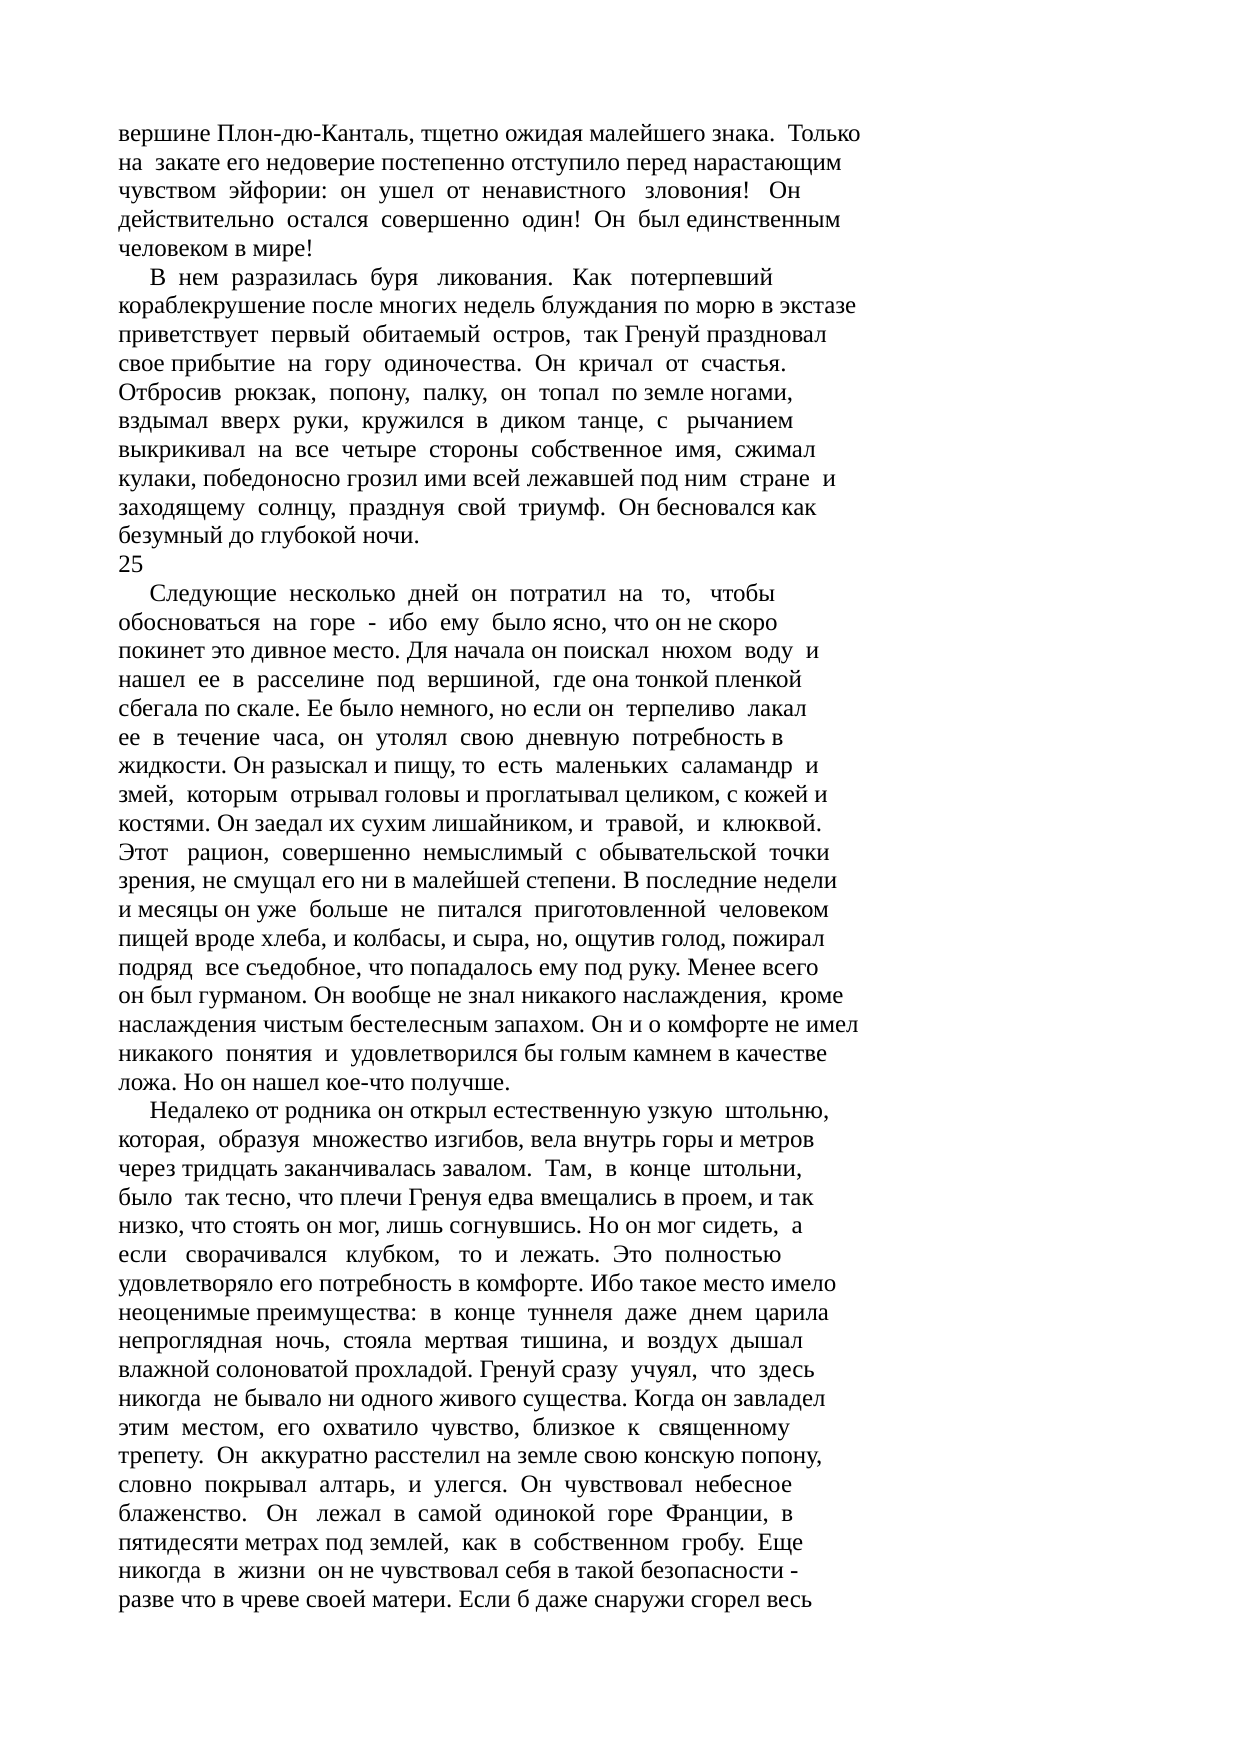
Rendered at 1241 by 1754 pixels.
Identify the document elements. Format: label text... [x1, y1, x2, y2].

text В нем разразилась буря ликования. Как потерпевший [118, 262, 1122, 291]
text никакого понятия и удовлетворился бы голым камнем в качестве [118, 1038, 1122, 1067]
text свое прибытие на гору одиночества. Он кричал от счастья. [118, 348, 1122, 377]
text на закате его недоверие постепенно отступило перед нарастающим [118, 147, 1122, 176]
text блаженство. Он лежал в самой одинокой горе Франции, в [118, 1498, 1122, 1527]
text этим местом, его охватило чувство, близкое к священному [118, 1412, 1122, 1441]
text вершине Плон-дю-Канталь, тщетно ожидая малейшего знака. Только [118, 118, 1122, 147]
text выкрикивал на все четыре стороны собственное имя, сжимал [118, 434, 1122, 463]
text трепету. Он аккуратно расстелил на земле свою конскую попону, [118, 1441, 1122, 1469]
text змей, которым отрывал головы и проглатывал целиком, с кожей и [118, 779, 1122, 808]
text через тридцать заканчивалась завалом. Там, в конце штольни, [118, 1153, 1122, 1182]
text обосноваться на горе - ибо ему было ясно, что он не скоро [118, 607, 1122, 636]
text пищей вроде хлеба, и колбасы, и сыра, но, ощутив голод, пожирал [118, 923, 1122, 952]
text которая, образуя множество изгибов, вела внутрь горы и метров [118, 1124, 1122, 1153]
text заходящему солнцу, празднуя свой триумф. Он бесновался как [118, 492, 1122, 521]
text удовлетворяло его потребность в комфорте. Ибо такое место имело [118, 1268, 1122, 1297]
text Отбросив рюкзак, попону, палку, он топал по земле ногами, [118, 377, 1122, 406]
text было так тесно, что плечи Гренуя едва вмещались в проем, и так [118, 1182, 1122, 1211]
text подряд все съедобное, что попадалось ему под руку. Менее всего [118, 952, 1122, 981]
text вздымал вверх руки, кружился в диком танце, с рычанием [118, 406, 1122, 434]
text непроглядная ночь, стояла мертвая тишина, и воздух дышал [118, 1326, 1122, 1354]
text наслаждения чистым бестелесным запахом. Он и о комфорте не имел [118, 1009, 1122, 1038]
text кораблекрушение после многих недель блуждания по морю в экстазе [118, 291, 1122, 319]
text костями. Он заедал их сухим лишайником, и травой, и клюквой. [118, 808, 1122, 837]
text Недалеко от родника он открыл естественную узкую штольню, [118, 1096, 1122, 1124]
text безумный до глубокой ночи. [118, 521, 1122, 549]
text ложа. Но он нашел кое-что получше. [118, 1067, 1122, 1096]
text действительно остался совершенно один! Он был единственным [118, 204, 1122, 233]
text низко, что стоять он мог, лишь согнувшись. Но он мог сидеть, а [118, 1211, 1122, 1239]
text разве что в чреве своей матери. Если б даже снаружи сгорел весь [118, 1584, 1122, 1613]
text зрения, не смущал его ни в малейшей степени. В последние недели [118, 866, 1122, 894]
text нашел ее в расселине под вершиной, где она тонкой пленкой [118, 664, 1122, 693]
text Следующие несколько дней он потратил на то, чтобы [118, 578, 1122, 607]
text человеком в мире! [118, 233, 1122, 262]
text он был гурманом. Он вообще не знал никакого наслаждения, кроме [118, 981, 1122, 1009]
text кулаки, победоносно грозил ими всей лежавшей под ним стране и [118, 463, 1122, 492]
text если сворачивался клубком, то и лежать. Это полностью [118, 1239, 1122, 1268]
text никогда в жизни он не чувствовал себя в такой безопасности - [118, 1556, 1122, 1584]
text никогда не бывало ни одного живого существа. Когда он завладел [118, 1383, 1122, 1412]
text неоценимые преимущества: в конце туннеля даже днем царила [118, 1297, 1122, 1326]
text словно покрывал алтарь, и улегся. Он чувствовал небесное [118, 1469, 1122, 1498]
text покинет это дивное место. Для начала он поискал нюхом воду и [118, 636, 1122, 664]
text 25 [118, 549, 1122, 578]
text и месяцы он уже больше не питался приготовленной человеком [118, 894, 1122, 923]
text пятидесяти метрах под землей, как в собственном гробу. Еще [118, 1527, 1122, 1556]
text приветствует первый обитаемый остров, так Гренуй праздновал [118, 319, 1122, 348]
text Этот рацион, совершенно немыслимый с обывательской точки [118, 837, 1122, 866]
text ее в течение часа, он утолял свою дневную потребность в [118, 722, 1122, 751]
text влажной солоноватой прохладой. Гренуй сразу учуял, что здесь [118, 1354, 1122, 1383]
text сбегала по скале. Ее было немного, но если он терпеливо лакал [118, 693, 1122, 722]
text чувством эйфории: он ушел от ненавистного зловония! Он [118, 176, 1122, 204]
text жидкости. Он разыскал и пищу, то есть маленьких саламандр и [118, 751, 1122, 779]
